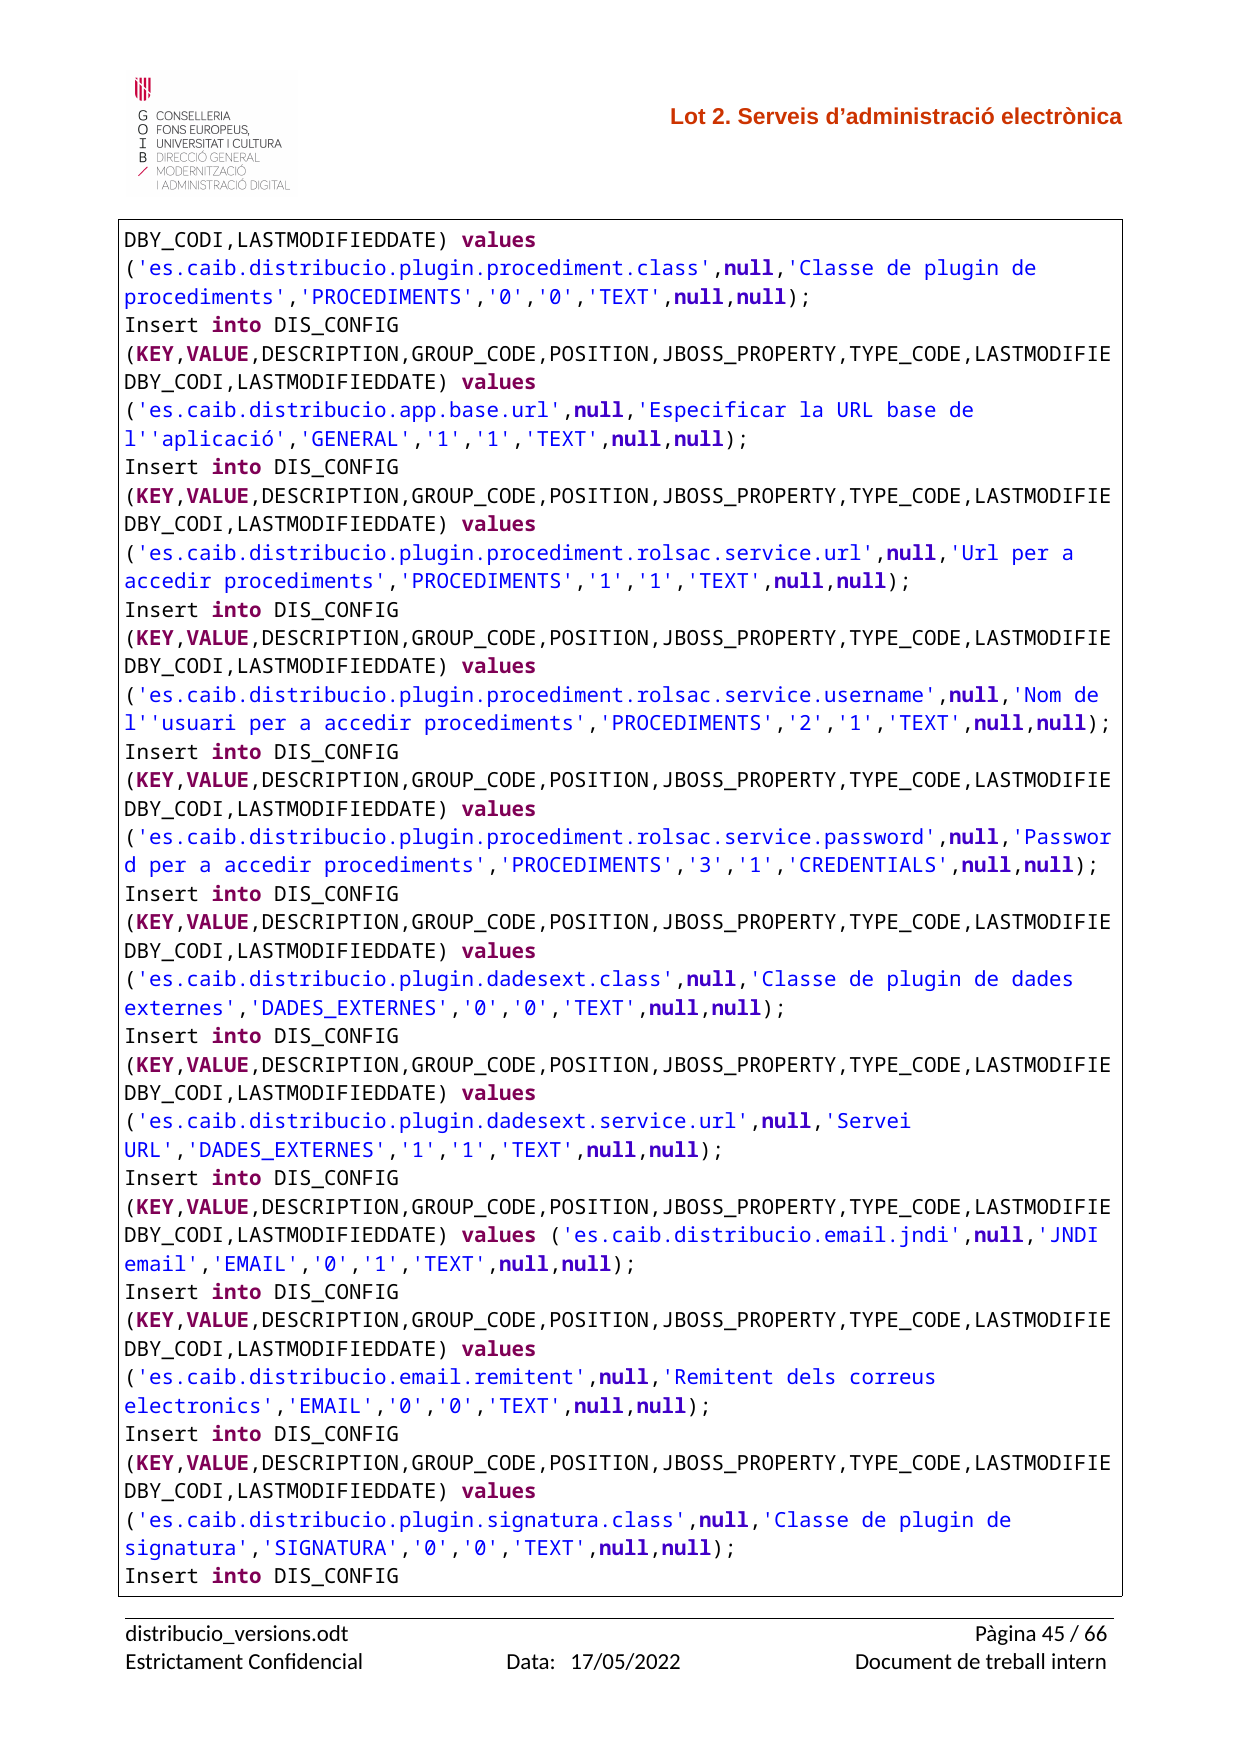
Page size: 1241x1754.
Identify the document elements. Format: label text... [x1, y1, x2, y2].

picture [126, 70, 299, 197]
table_header DBY_CODI,LASTMODIFIEDDATE) values ('es.caib.distribucio.plugin.procediment.class',null,'Classe de plugin de procediments','PROCEDIMENTS','0','0','TEXT',null,null); Insert into DIS_CONFIG (KEY,VALUE,DESCRIPTION,GROUP_CODE,POSITION,JBOSS_PROPERTY,TYPE_CODE,LASTMODIFIEDBY_CODI,LASTMODIFIEDDATE) values ('es.caib.distribucio.app.base.url',null,'Especificar la URL base de l''aplicació','GENERAL','1','1','TEXT',null,null); Insert into DIS_CONFIG (KEY,VALUE,DESCRIPTION,GROUP_CODE,POSITION,JBOSS_PROPERTY,TYPE_CODE,LASTMODIFIEDBY_CODI,LASTMODIFIEDDATE) values ('es.caib.distribucio.plugin.procediment.rolsac.service.url',null,'Url per a accedir procediments','PROCEDIMENTS','1','1','TEXT',null,null); Insert into DIS_CONFIG (KEY,VALUE,DESCRIPTION,GROUP_CODE,POSITION,JBOSS_PROPERTY,TYPE_CODE,LASTMODIFIEDBY_CODI,LASTMODIFIEDDATE) values ('es.caib.distribucio.plugin.procediment.rolsac.service.username',null,'Nom de l''usuari per a accedir procediments','PROCEDIMENTS','2','1','TEXT',null,null); Insert into DIS_CONFIG (KEY,VALUE,DESCRIPTION,GROUP_CODE,POSITION,JBOSS_PROPERTY,TYPE_CODE,LASTMODIFIEDBY_CODI,LASTMODIFIEDDATE) values ('es.caib.distribucio.plugin.procediment.rolsac.service.password',null,'Password per a accedir procediments','PROCEDIMENTS','3','1','CREDENTIALS',null,null); Insert into DIS_CONFIG (KEY,VALUE,DESCRIPTION,GROUP_CODE,POSITION,JBOSS_PROPERTY,TYPE_CODE,LASTMODIFIEDBY_CODI,LASTMODIFIEDDATE) values ('es.caib.distribucio.plugin.dadesext.class',null,'Classe de plugin de dades externes','DADES_EXTERNES','0','0','TEXT',null,null); Insert into DIS_CONFIG (KEY,VALUE,DESCRIPTION,GROUP_CODE,POSITION,JBOSS_PROPERTY,TYPE_CODE,LASTMODIFIEDBY_CODI,LASTMODIFIEDDATE) values ('es.caib.distribucio.plugin.dadesext.service.url',null,'Servei URL','DADES_EXTERNES','1','1','TEXT',null,null); Insert into DIS_CONFIG (KEY,VALUE,DESCRIPTION,GROUP_CODE,POSITION,JBOSS_PROPERTY,TYPE_CODE,LASTMODIFIEDBY_CODI,LASTMODIFIEDDATE) values ('es.caib.distribucio.email.jndi',null,'JNDI email','EMAIL','0','1','TEXT',null,null); Insert into DIS_CONFIG (KEY,VALUE,DESCRIPTION,GROUP_CODE,POSITION,JBOSS_PROPERTY,TYPE_CODE,LASTMODIFIEDBY_CODI,LASTMODIFIEDDATE) values ('es.caib.distribucio.email.remitent',null,'Remitent dels correus electronics','EMAIL','0','0','TEXT',null,null); Insert into DIS_CONFIG (KEY,VALUE,DESCRIPTION,GROUP_CODE,POSITION,JBOSS_PROPERTY,TYPE_CODE,LASTMODIFIEDBY_CODI,LASTMODIFIEDDATE) values ('es.caib.distribucio.plugin.signatura.class',null,'Classe de plugin de signatura','SIGNATURA','0','0','TEXT',null,null); Insert into DIS_CONFIG [119, 220, 1122, 1596]
